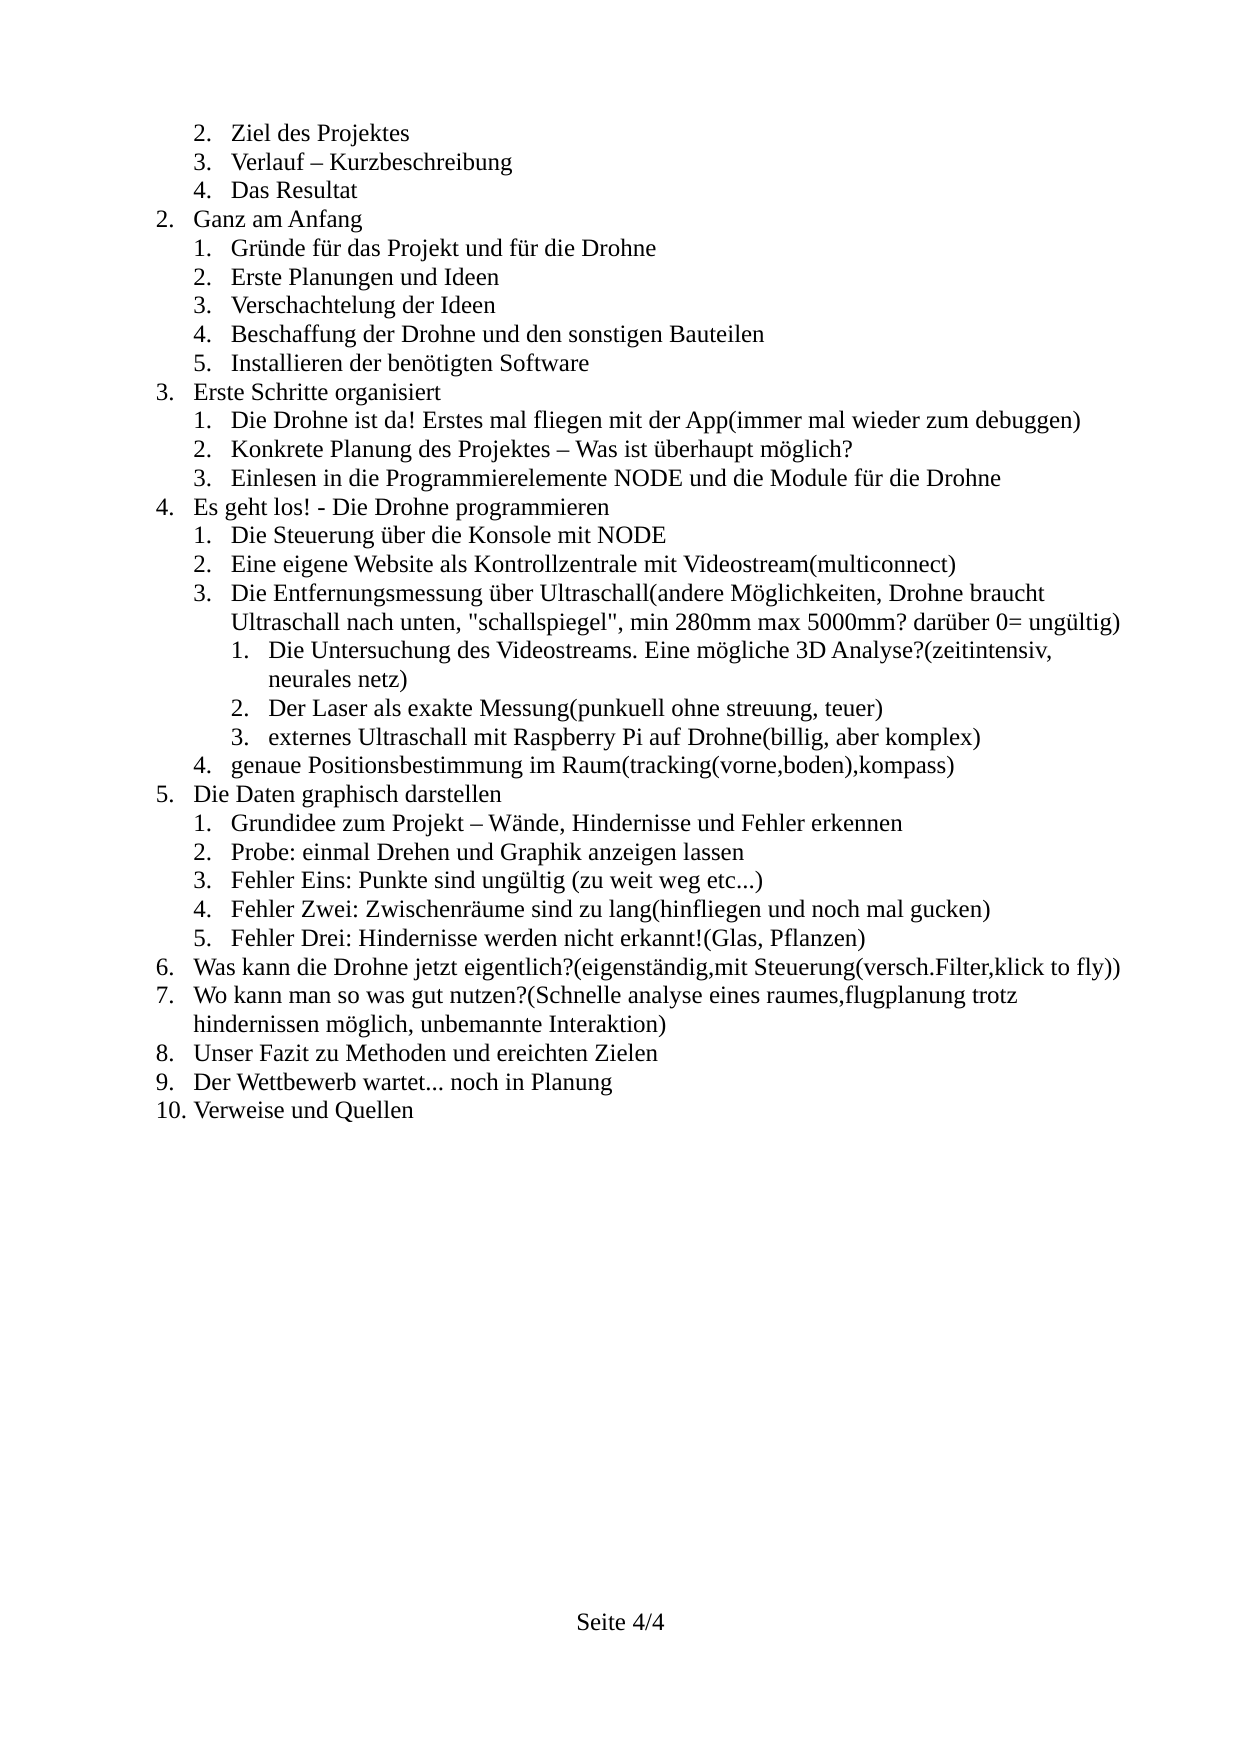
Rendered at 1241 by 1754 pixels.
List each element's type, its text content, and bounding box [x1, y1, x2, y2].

list Das Resultat [193, 176, 1122, 204]
list Grundidee zum Projekt – Wände, Hindernisse und Fehler erkennen [193, 808, 1122, 837]
list Fehler Zwei: Zwischenräume sind zu lang(hinfliegen und noch mal gucken) [193, 894, 1122, 923]
list Probe: einmal Drehen und Graphik anzeigen lassen [193, 837, 1122, 866]
list Der Laser als exakte Messung(punkuell ohne streuung, teuer) [231, 693, 1122, 722]
list Installieren der benötigten Software [193, 348, 1122, 377]
list Verweise und Quellen [156, 1096, 1122, 1124]
list Die Daten graphisch darstellen [156, 779, 1122, 808]
list Was kann die Drohne jetzt eigentlich?(eigenständig,mit Steuerung(versch.Filter,klick to fly)) [156, 952, 1122, 981]
list Verlauf – Kurzbeschreibung [193, 147, 1122, 176]
list Beschaffung der Drohne und den sonstigen Bauteilen [193, 319, 1122, 348]
list Die Untersuchung des Videostreams. Eine mögliche 3D Analyse?(zeitintensiv, neurales netz) [231, 636, 1122, 693]
list Unser Fazit zu Methoden und ereichten Zielen [156, 1038, 1122, 1067]
list Gründe für das Projekt und für die Drohne [193, 233, 1122, 262]
list Ziel des Projektes [193, 118, 1122, 147]
list Die Drohne ist da! Erstes mal fliegen mit der App(immer mal wieder zum debuggen) [193, 406, 1122, 434]
list genaue Positionsbestimmung im Raum(tracking(vorne,boden),kompass) [193, 751, 1122, 779]
list Es geht los! - Die Drohne programmieren [156, 492, 1122, 521]
list Der Wettbewerb wartet... noch in Planung [156, 1067, 1122, 1096]
list Fehler Eins: Punkte sind ungültig (zu weit weg etc...) [193, 866, 1122, 894]
list externes Ultraschall mit Raspberry Pi auf Drohne(billig, aber komplex) [231, 722, 1122, 751]
list Eine eigene Website als Kontrollzentrale mit Videostream(multiconnect) [193, 549, 1122, 578]
list Konkrete Planung des Projektes – Was ist überhaupt möglich? [193, 434, 1122, 463]
list Erste Planungen und Ideen [193, 262, 1122, 291]
list Erste Schritte organisiert [156, 377, 1122, 406]
list Wo kann man so was gut nutzen?(Schnelle analyse eines raumes,flugplanung trotz hindernissen möglich, unbemannte Interaktion) [156, 981, 1122, 1038]
list Ganz am Anfang [156, 204, 1122, 233]
list Fehler Drei: Hindernisse werden nicht erkannt!(Glas, Pflanzen) [193, 923, 1122, 952]
list Die Entfernungsmessung über Ultraschall(andere Möglichkeiten, Drohne braucht Ultraschall nach unten, "schallspiegel", min 280mm max 5000mm? darüber 0= ungültig) [193, 578, 1122, 636]
list Verschachtelung der Ideen [193, 291, 1122, 319]
list Die Steuerung über die Konsole mit NODE [193, 521, 1122, 549]
list Einlesen in die Programmierelemente NODE und die Module für die Drohne [193, 463, 1122, 492]
